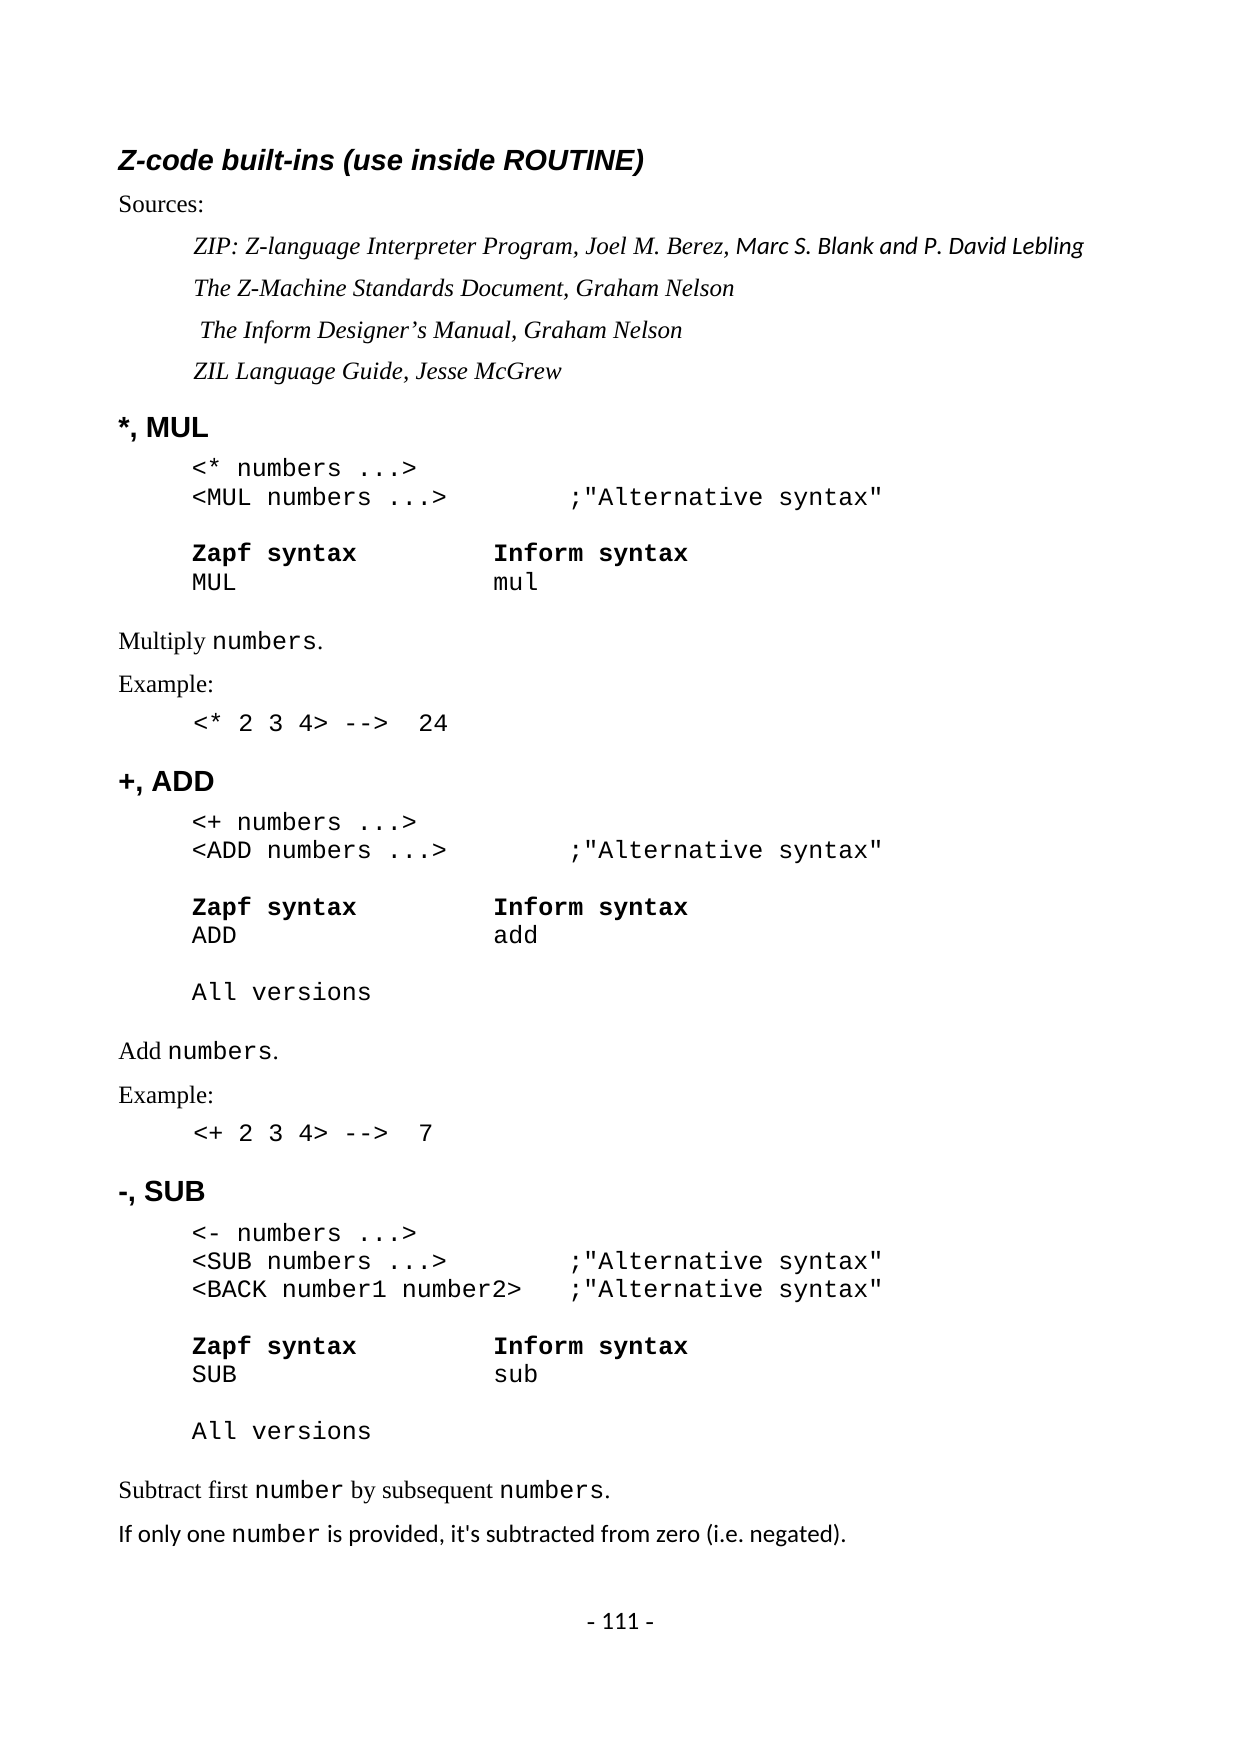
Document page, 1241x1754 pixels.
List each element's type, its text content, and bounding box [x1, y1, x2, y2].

text <* numbers ...> <MUL numbers ...> ;"Alternative syntax" [192, 456, 1122, 512]
subtitle Z-code built-ins (use inside ROUTINE) [59, 143, 1122, 177]
text <+ numbers ...> <ADD numbers ...> ;"Alternative syntax" [192, 810, 1122, 866]
text Add numbers. [118, 1036, 1122, 1067]
text <* 2 3 4> --> 24 [118, 710, 1122, 739]
text If only one number is provided, it's subtracted from zero (i.e. negated). [118, 1519, 1122, 1550]
text Example: [118, 669, 1122, 698]
subtitle *, MUL [43, 410, 1122, 443]
text SUB sub [192, 1362, 1122, 1390]
text <+ 2 3 4> --> 7 [118, 1121, 1122, 1149]
text Subtract first number by subsequent numbers. [118, 1475, 1122, 1506]
subtitle +, ADD [43, 764, 1122, 797]
text Multiply numbers. [118, 626, 1122, 657]
text Zapf syntax Inform syntax [192, 1334, 1122, 1362]
text The Z-Machine Standards Document, Graham Nelson [118, 273, 1122, 302]
text MUL mul [192, 569, 1122, 597]
text ADD add [192, 923, 1122, 951]
text All versions [192, 980, 1122, 1008]
text ZIP: Z-language Interpreter Program, Joel M. Berez, Marc S. Blank and P. David Lebling [118, 230, 1122, 261]
text Zapf syntax Inform syntax [192, 541, 1122, 569]
text All versions [192, 1419, 1122, 1447]
text Sources: [118, 189, 1122, 218]
text ZIL Language Guide, Jesse McGrew [118, 356, 1122, 385]
text <- numbers ...> <SUB numbers ...> ;"Alternative syntax" <BACK number1 number2> ;"Alternative syntax" [192, 1220, 1122, 1305]
text The Inform Designer’s Manual, Graham Nelson [118, 315, 1122, 343]
text Example: [118, 1080, 1122, 1108]
text Zapf syntax Inform syntax [192, 895, 1122, 923]
subtitle -, SUB [43, 1174, 1122, 1208]
